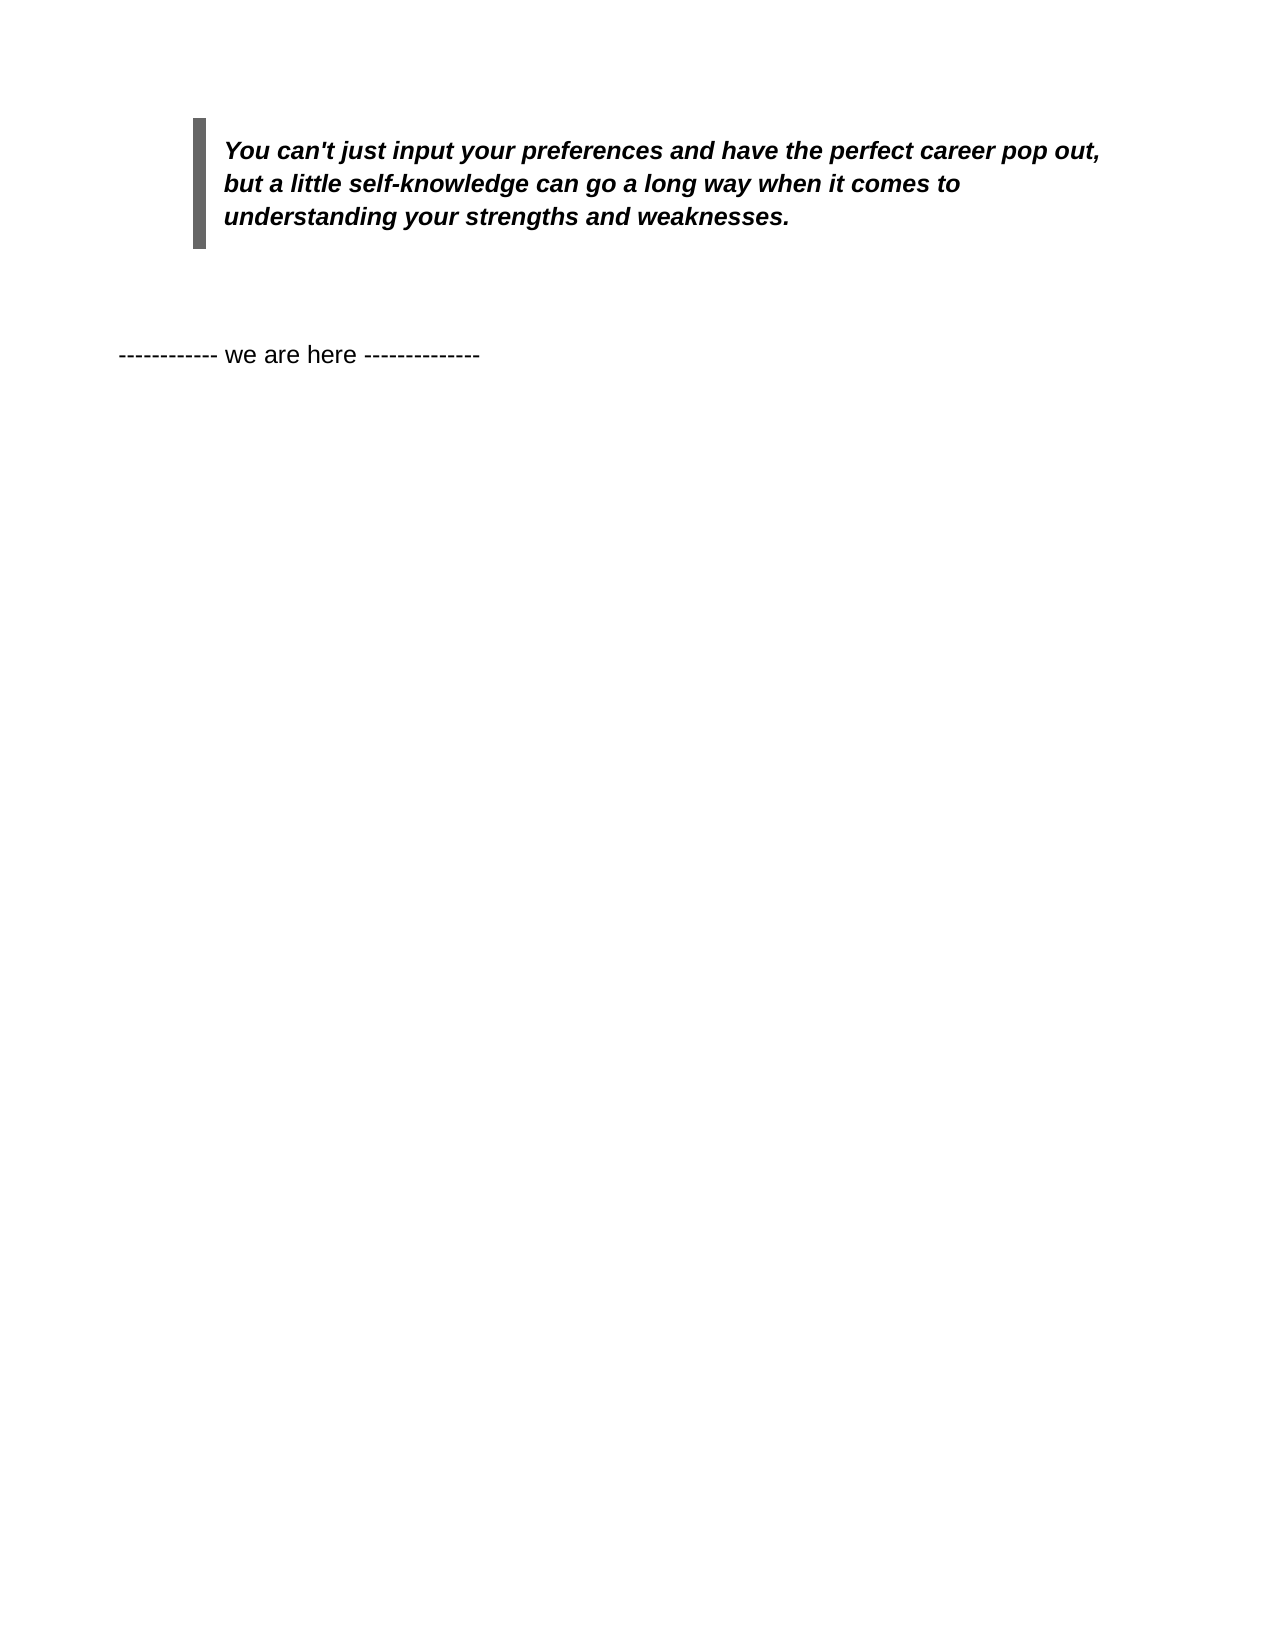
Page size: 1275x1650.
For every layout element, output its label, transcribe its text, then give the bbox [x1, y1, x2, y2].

text ------------ we are here -------------- [118, 340, 1157, 369]
text You can't just input your preferences and have the perfect career pop out, but a little self-knowledge can go a long way when it comes to understanding your strengths and weaknesses. [206, 118, 1157, 249]
